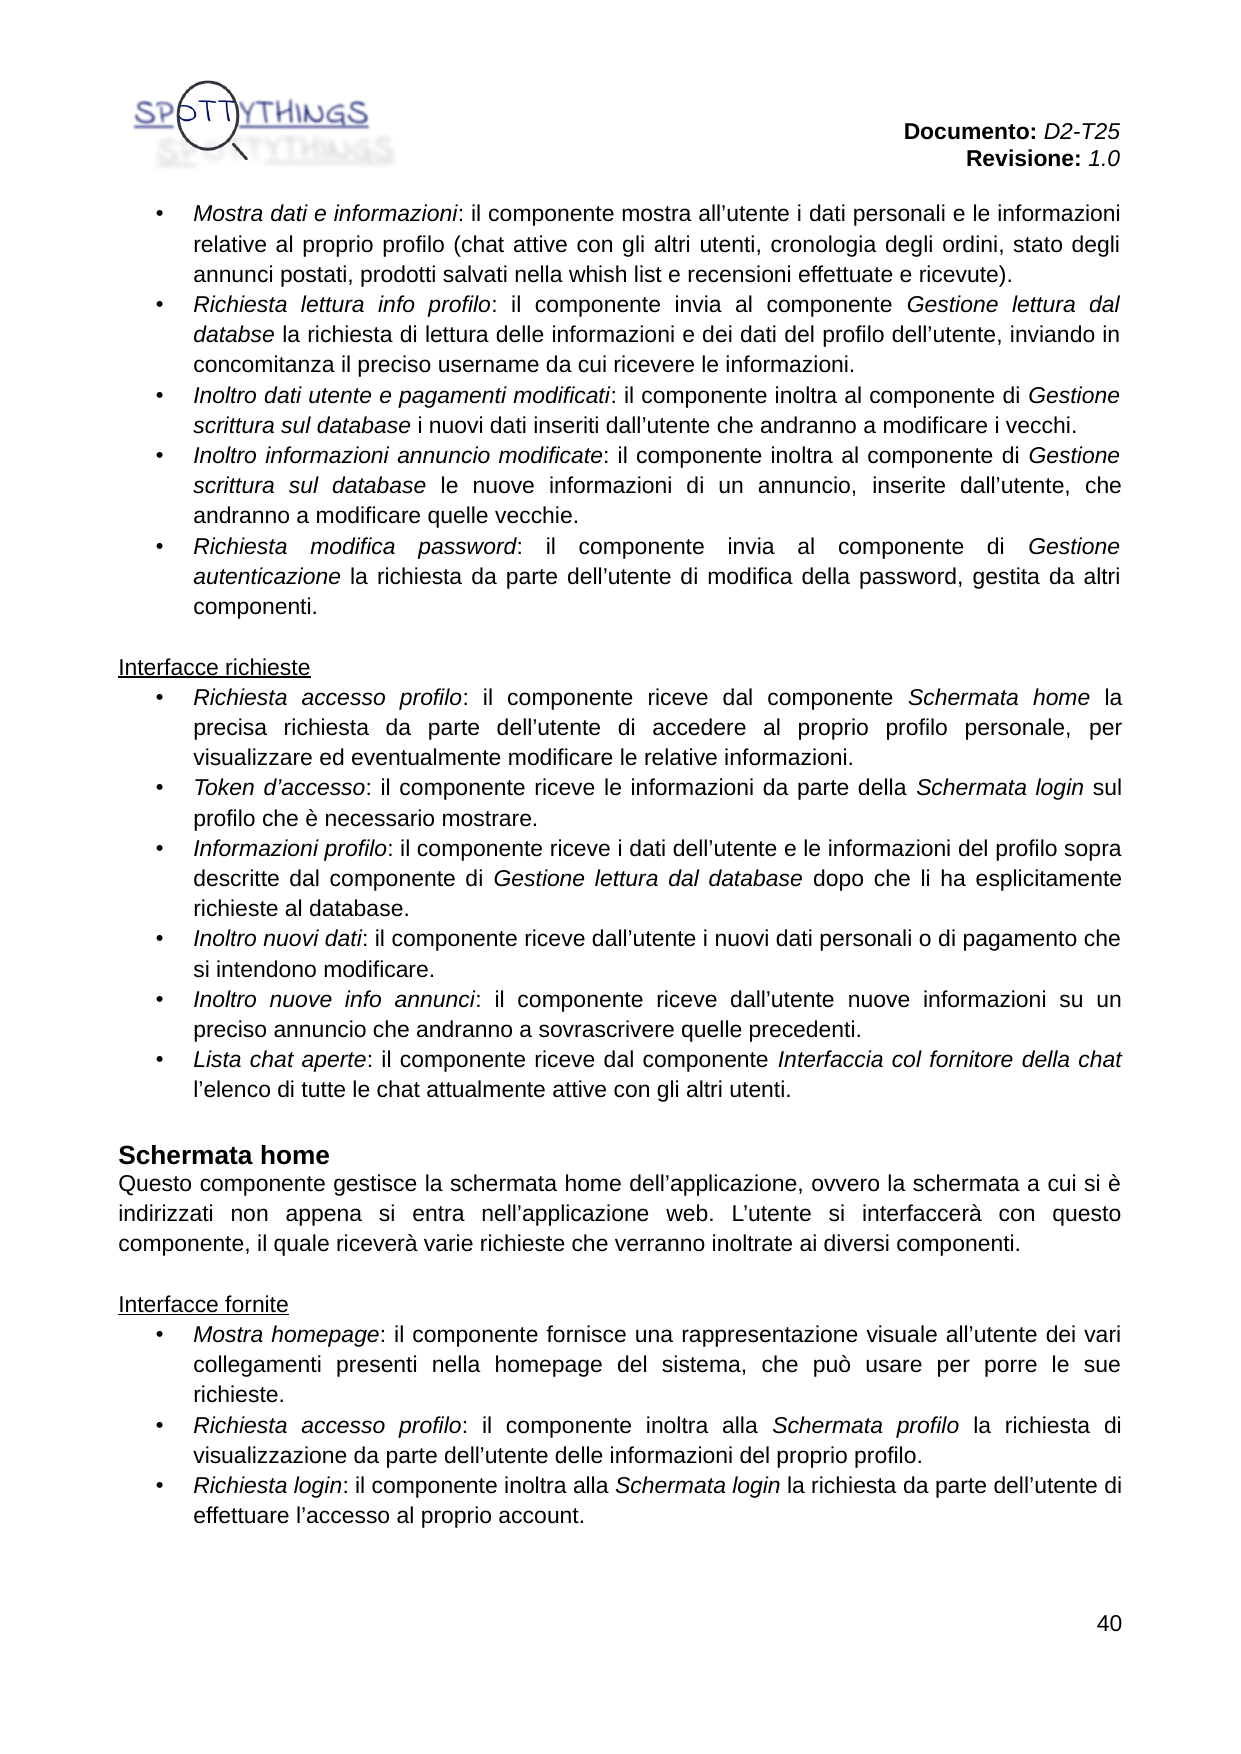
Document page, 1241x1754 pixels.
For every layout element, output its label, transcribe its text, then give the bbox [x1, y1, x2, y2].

list Inoltro nuovi dati: il componente riceve dall’utente i nuovi dati personali o di pagamento che si intendono modificare. [156, 925, 1122, 982]
subtitle Schermata home [118, 1140, 1122, 1170]
list Token d’accesso: il componente riceve le informazioni da parte della Schermata login sul profilo che è necessario mostrare. [156, 774, 1122, 831]
list Mostra homepage: il componente fornisce una rappresentazione visuale all’utente dei vari collegamenti presenti nella homepage del sistema, che può usare per porre le sue richieste. [156, 1321, 1122, 1408]
list Informazioni profilo: il componente riceve i dati dell’utente e le informazioni del profilo sopra descritte dal componente di Gestione lettura dal database dopo che li ha esplicitamente richieste al database. [156, 835, 1122, 921]
list Inoltro informazioni annuncio modificate: il componente inoltra al componente di Gestione scrittura sul database le nuove informazioni di un annuncio, inserite dall’utente, che andranno a modificare quelle vecchie. [156, 442, 1122, 529]
text Interfacce richieste [118, 653, 1122, 680]
list Richiesta lettura info profilo: il componente invia al componente Gestione lettura dal databse la richiesta di lettura delle informazioni e dei dati del profilo dell’utente, inviando in concomitanza il preciso username da cui ricevere le informazioni. [156, 291, 1122, 378]
list Richiesta accesso profilo: il componente riceve dal componente Schermata home la precisa richiesta da parte dell’utente di accedere al proprio profilo personale, per visualizzare ed eventualmente modificare le relative informazioni. [156, 684, 1122, 770]
list Richiesta login: il componente inoltra alla Schermata login la richiesta da parte dell’utente di effettuare l’accesso al proprio account. [156, 1472, 1122, 1528]
list Inoltro nuove info annunci: il componente riceve dall’utente nuove informazioni su un preciso annuncio che andranno a sovrascrivere quelle precedenti. [156, 986, 1122, 1042]
list Inoltro dati utente e pagamenti modificati: il componente inoltra al componente di Gestione scrittura sul database i nuovi dati inseriti dall’utente che andranno a modificare i vecchi. [156, 382, 1122, 438]
list Lista chat aperte: il componente riceve dal componente Interfaccia col fornitore della chat l’elenco di tutte le chat attualmente attive con gli altri utenti. [156, 1046, 1122, 1103]
text Questo componente gestisce la schermata home dell’applicazione, ovvero la schermata a cui si è indirizzati non appena si entra nell’applicazione web. L’utente si interfaccerà con questo componente, il quale riceverà varie richieste che verranno inoltrate ai diversi componenti. [118, 1170, 1122, 1257]
picture [123, 73, 399, 187]
list Richiesta accesso profilo: il componente inoltra alla Schermata profilo la richiesta di visualizzazione da parte dell’utente delle informazioni del proprio profilo. [156, 1412, 1122, 1468]
list Richiesta modifica password: il componente invia al componente di Gestione autenticazione la richiesta da parte dell’utente di modifica della password, gestita da altri componenti. [156, 533, 1122, 619]
text Interfacce fornite [118, 1291, 1122, 1317]
list Mostra dati e informazioni: il componente mostra all’utente i dati personali e le informazioni relative al proprio profilo (chat attive con gli altri utenti, cronologia degli ordini, stato degli annunci postati, prodotti salvati nella whish list e recensioni effettuate e ricevute). [156, 200, 1122, 287]
